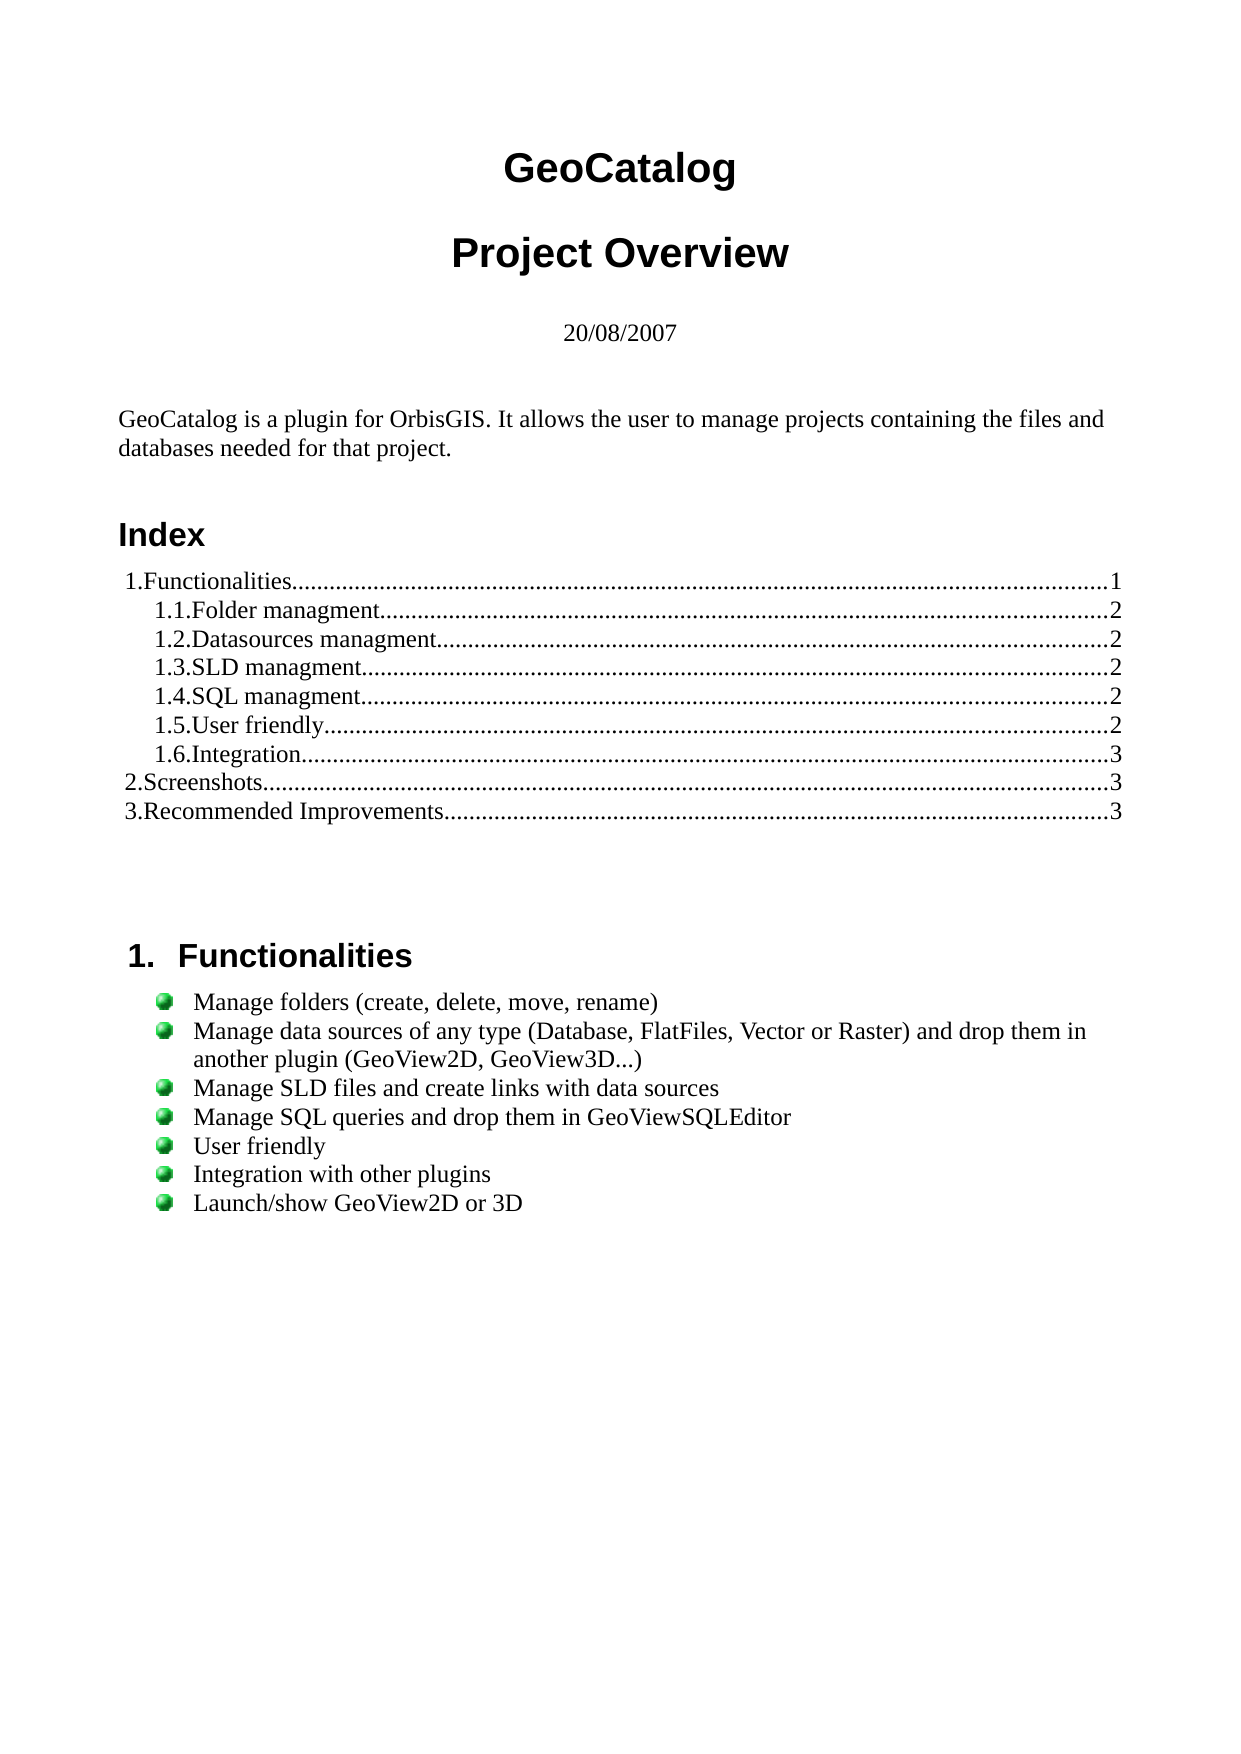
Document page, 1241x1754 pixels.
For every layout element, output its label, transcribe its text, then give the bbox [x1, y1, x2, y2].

list Manage data sources of any type (Database, FlatFiles, Vector or Raster) and drop them in another plugin (GeoView2D, GeoView3D...) [156, 1016, 1122, 1073]
text 1.4.SQL managment 2 [148, 681, 1122, 710]
list Launch/show GeoView2D or 3D [156, 1188, 1122, 1217]
picture [156, 1194, 173, 1211]
text 1.3.SLD managment 2 [148, 652, 1122, 681]
subtitle Functionalities [118, 936, 1122, 974]
picture [156, 1166, 173, 1182]
picture [156, 1137, 173, 1154]
list Manage folders (create, delete, move, rename) [156, 987, 1122, 1016]
picture [156, 1108, 173, 1125]
text 1.6.Integration 3 [148, 739, 1122, 767]
text 3.Recommended Improvements 3 [118, 796, 1122, 825]
text GeoCatalog [118, 143, 1122, 191]
text 20/08/2007 [118, 318, 1122, 346]
text 1.1.Folder managment 2 [148, 595, 1122, 624]
text 2.Screenshots 3 [118, 767, 1122, 796]
list Manage SQL queries and drop them in GeoViewSQLEditor [156, 1102, 1122, 1131]
picture [156, 1079, 173, 1096]
picture [156, 993, 173, 1010]
list Integration with other plugins [156, 1159, 1122, 1188]
text GeoCatalog is a plugin for OrbisGIS. It allows the user to manage projects containing the files and databases needed for that project. [118, 404, 1122, 461]
picture [156, 1022, 173, 1039]
subtitle Index [118, 515, 1122, 554]
list User friendly [156, 1131, 1122, 1159]
text 1.Functionalities 1 [118, 566, 1122, 595]
text Project Overview [118, 228, 1122, 276]
list Manage SLD files and create links with data sources [156, 1073, 1122, 1102]
text 1.5.User friendly 2 [148, 710, 1122, 739]
text 1.2.Datasources managment 2 [148, 624, 1122, 652]
